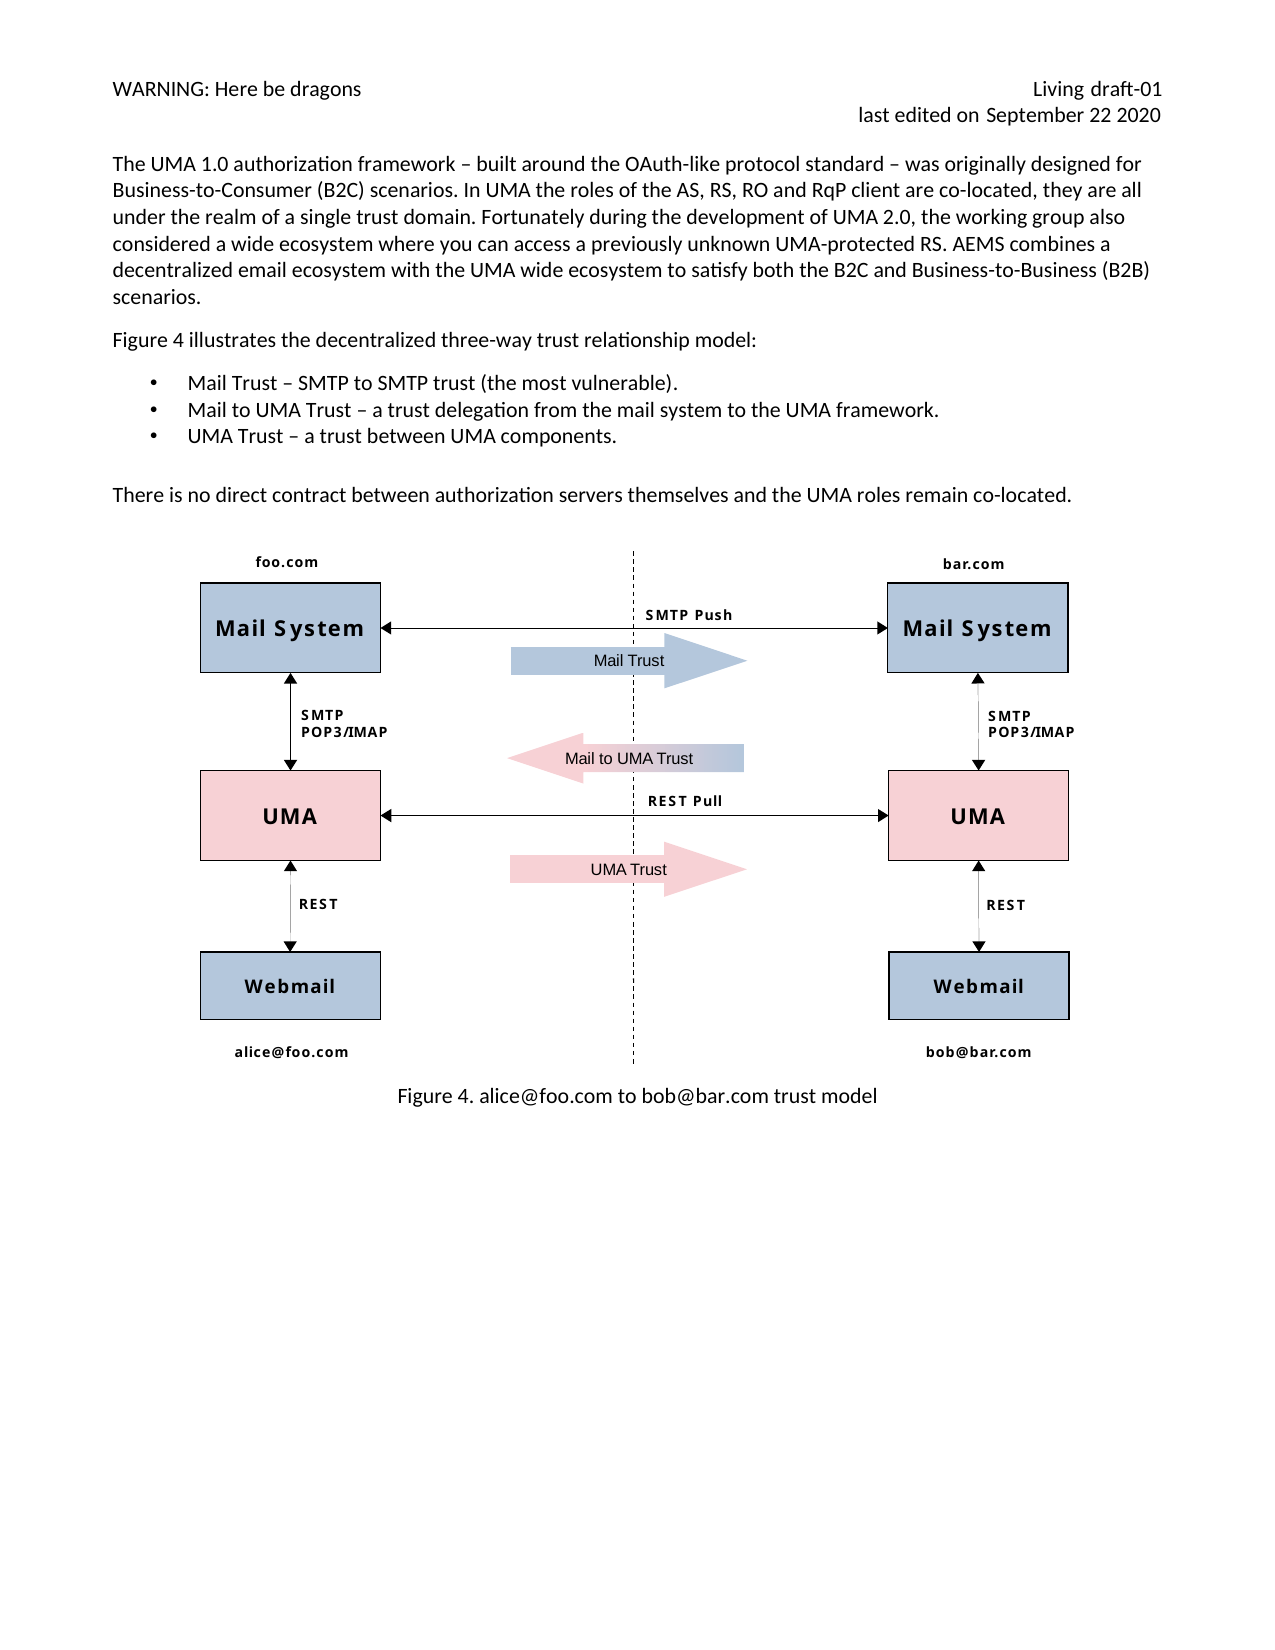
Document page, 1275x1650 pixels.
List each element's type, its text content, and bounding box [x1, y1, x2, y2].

text Figure 4. alice@foo.com to bob@bar.com trust model [112, 567, 1162, 1109]
list UMA Trust – a trust between UMA components. [150, 422, 1162, 449]
text The UMA 1.0 authorization framework – built around the OAuth-like protocol standard – was originally designed for Business-to-Consumer (B2C) scenarios. In UMA the roles of the AS, RS, RO and RqP client are co-located, they are all under the realm of a single trust domain. Fortunately during the development of UMA 2.0, the working group also considered a wide ecosystem where you can access a previously unknown UMA-protected RS. AEMS combines a decentralized email ecosystem with the UMA wide ecosystem to satisfy both the B2C and Business-to-Business (B2B) scenarios. [112, 150, 1162, 310]
text Figure 4 illustrates the decentralized three-way trust relationship model: [112, 326, 1162, 353]
list Mail to UMA Trust – a trust delegation from the mail system to the UMA framework. [150, 396, 1162, 422]
text There is no direct contract between authorization servers themselves and the UMA roles remain co-located. [112, 482, 1162, 508]
list Mail Trust – SMTP to SMTP trust (the most vulnerable). [150, 369, 1162, 396]
